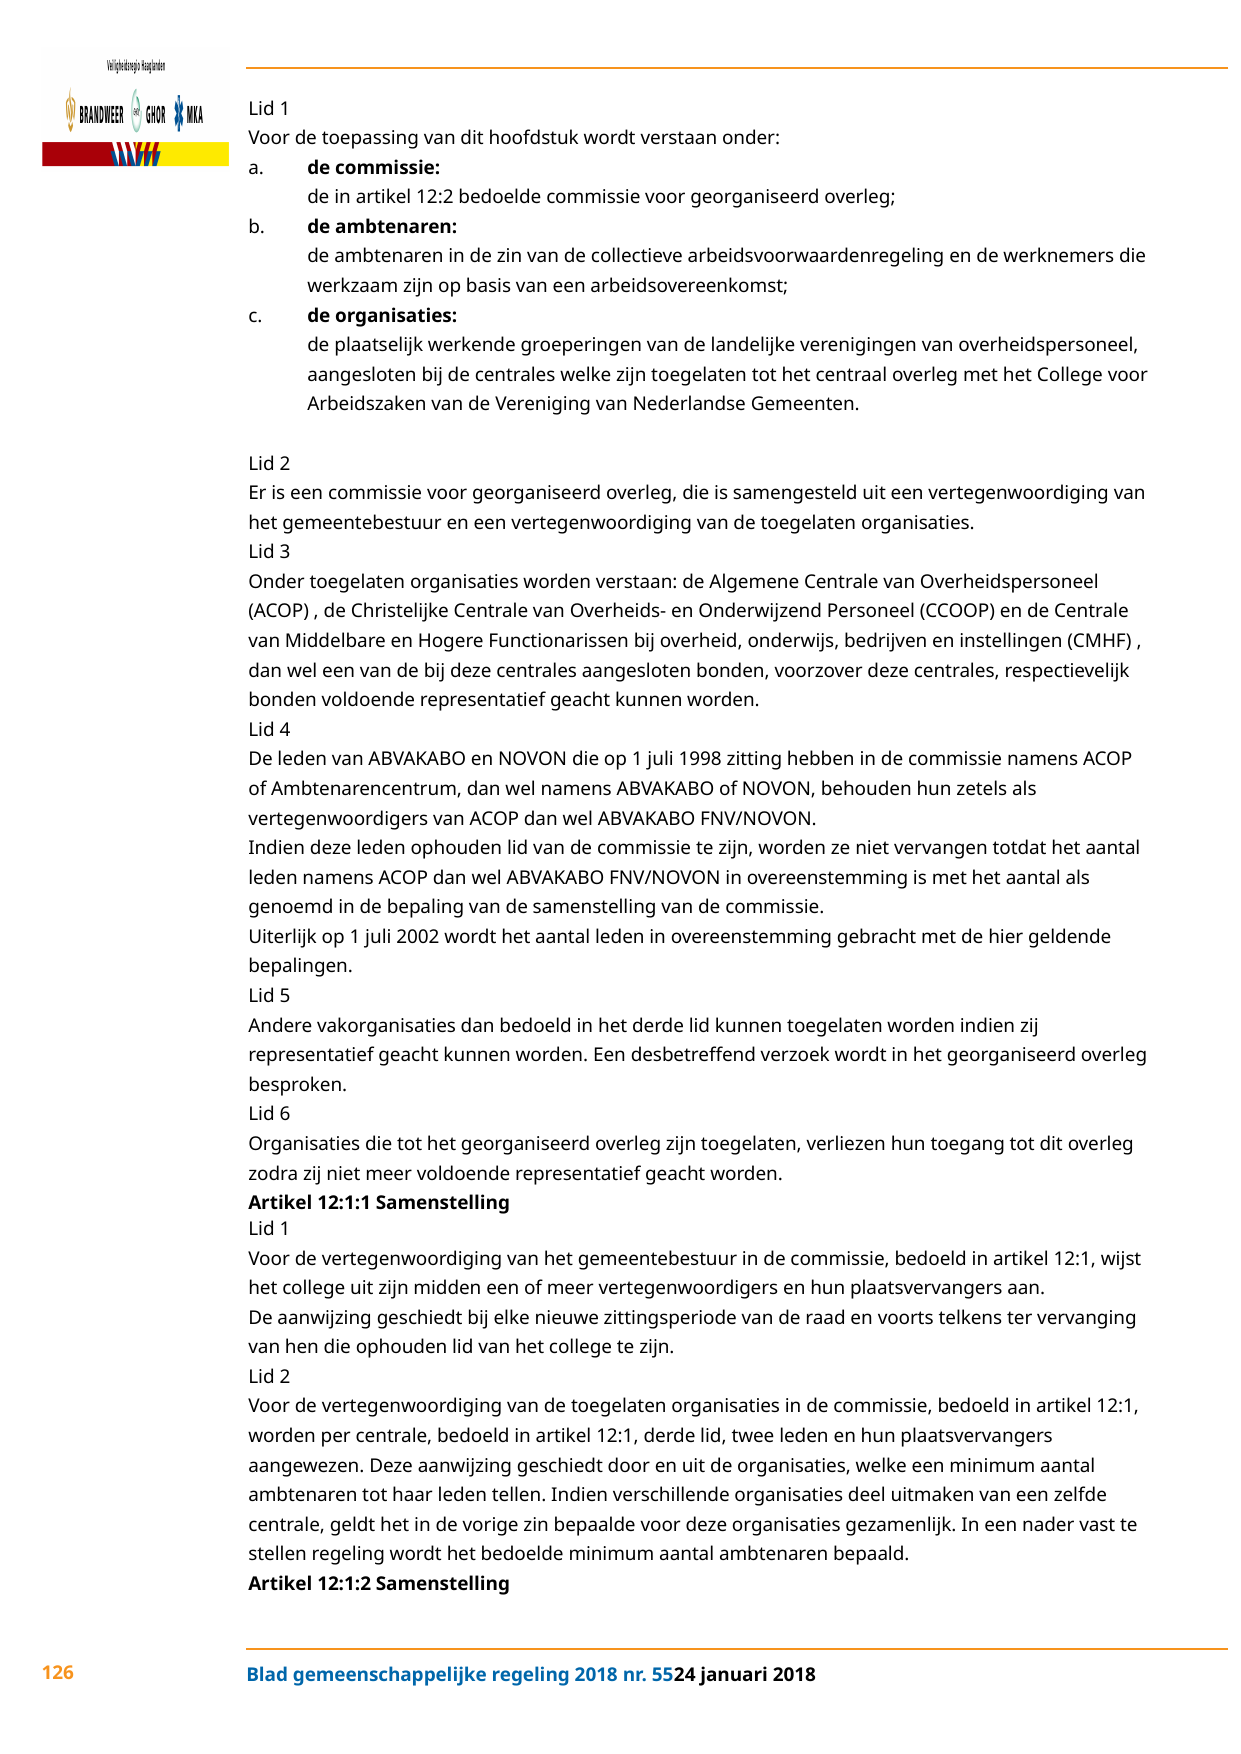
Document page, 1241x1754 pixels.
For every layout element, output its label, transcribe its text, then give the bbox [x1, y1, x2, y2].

text Lid 2 [248, 1363, 1152, 1389]
text Lid 3 [248, 538, 1152, 564]
text Organisaties die tot het georganiseerd overleg zijn toegelaten, verliezen hun toegang tot dit overleg zodra zij niet meer voldoende representatief geacht worden. [248, 1130, 1152, 1186]
text Artikel 12:1:2 Samenstelling [248, 1570, 1152, 1596]
text Lid 1 [248, 95, 1152, 121]
list de in artikel 12:2 bedoelde commissie voor georganiseerd overleg; [248, 183, 1152, 209]
list de plaatselijk werkende groeperingen van de landelijke verenigingen van overheidspersoneel, aangesloten bij de centrales welke zijn toegelaten tot het centraal overleg met het College voor Arbeidszaken van de Vereniging van Nederlandse Gemeenten. [248, 331, 1152, 416]
text Uiterlijk op 1 juli 2002 wordt het aantal leden in overeenstemming gebracht met de hier geldende bepalingen. [248, 923, 1152, 978]
text Lid 2 [248, 450, 1152, 476]
list de ambtenaren: [248, 213, 1152, 239]
text Lid 1 [248, 1215, 1152, 1241]
list de commissie: [248, 154, 1152, 180]
text Artikel 12:1:1 Samenstelling [248, 1189, 1152, 1215]
text Voor de vertegenwoordiging van het gemeentebestuur in de commissie, bedoeld in artikel 12:1, wijst het college uit zijn midden een of meer vertegenwoordigers en hun plaatsvervangers aan. [248, 1245, 1152, 1300]
text Voor de toepassing van dit hoofdstuk wordt verstaan onder: [248, 124, 1152, 150]
text De aanwijzing geschiedt bij elke nieuwe zittingsperiode van de raad en voorts telkens ter vervanging van hen die ophouden lid van het college te zijn. [248, 1304, 1152, 1359]
text Andere vakorganisaties dan bedoeld in het derde lid kunnen toegelaten worden indien zij representatief geacht kunnen worden. Een desbetreffend verzoek wordt in het georganiseerd overleg besproken. [248, 1012, 1152, 1097]
text Voor de vertegenwoordiging van de toegelaten organisaties in de commissie, bedoeld in artikel 12:1, worden per centrale, bedoeld in artikel 12:1, derde lid, twee leden en hun plaatsvervangers aangewezen. Deze aanwijzing geschiedt door en uit de organisaties, welke een minimum aantal ambtenaren tot haar leden tellen. Indien verschillende organisaties deel uitmaken van een zelfde centrale, geldt het in de vorige zin bepaalde voor deze organisaties gezamenlijk. In een nader vast te stellen regeling wordt het bedoelde minimum aantal ambtenaren bepaald. [248, 1393, 1152, 1566]
text Indien deze leden ophouden lid van de commissie te zijn, worden ze niet vervangen totdat het aantal leden namens ACOP dan wel ABVAKABO FNV/NOVON in overeenstemming is met het aantal als genoemd in de bepaling van de samenstelling van de commissie. [248, 834, 1152, 919]
list de ambtenaren in de zin van de collectieve arbeidsvoorwaardenregeling en de werknemers die werkzaam zijn op basis van een arbeidsovereenkomst; [248, 243, 1152, 298]
list de organisaties: [248, 302, 1152, 328]
text De leden van ABVAKABO en NOVON die op 1 juli 1998 zitting hebben in de commissie namens ACOP of Ambtenarencentrum, dan wel namens ABVAKABO of NOVON, behouden hun zetels als vertegenwoordigers van ACOP dan wel ABVAKABO FNV/NOVON. [248, 746, 1152, 831]
text Lid 4 [248, 716, 1152, 742]
text Er is een commissie voor georganiseerd overleg, die is samengesteld uit een vertegenwoordiging van het gemeentebestuur en een vertegenwoordiging van de toegelaten organisaties. [248, 479, 1152, 535]
text Lid 5 [248, 982, 1152, 1008]
text Onder toegelaten organisaties worden verstaan: de Algemene Centrale van Overheidspersoneel (ACOP) , de Christelijke Centrale van Overheids- en Onderwijzend Personeel (CCOOP) en de Centrale van Middelbare en Hogere Functionarissen bij overheid, onderwijs, bedrijven en instellingen (CMHF) , dan wel een van de bij deze centrales aangesloten bonden, voorzover deze centrales, respectievelijk bonden voldoende representatief geacht kunnen worden. [248, 568, 1152, 712]
text Lid 6 [248, 1101, 1152, 1126]
picture [41, 47, 231, 172]
